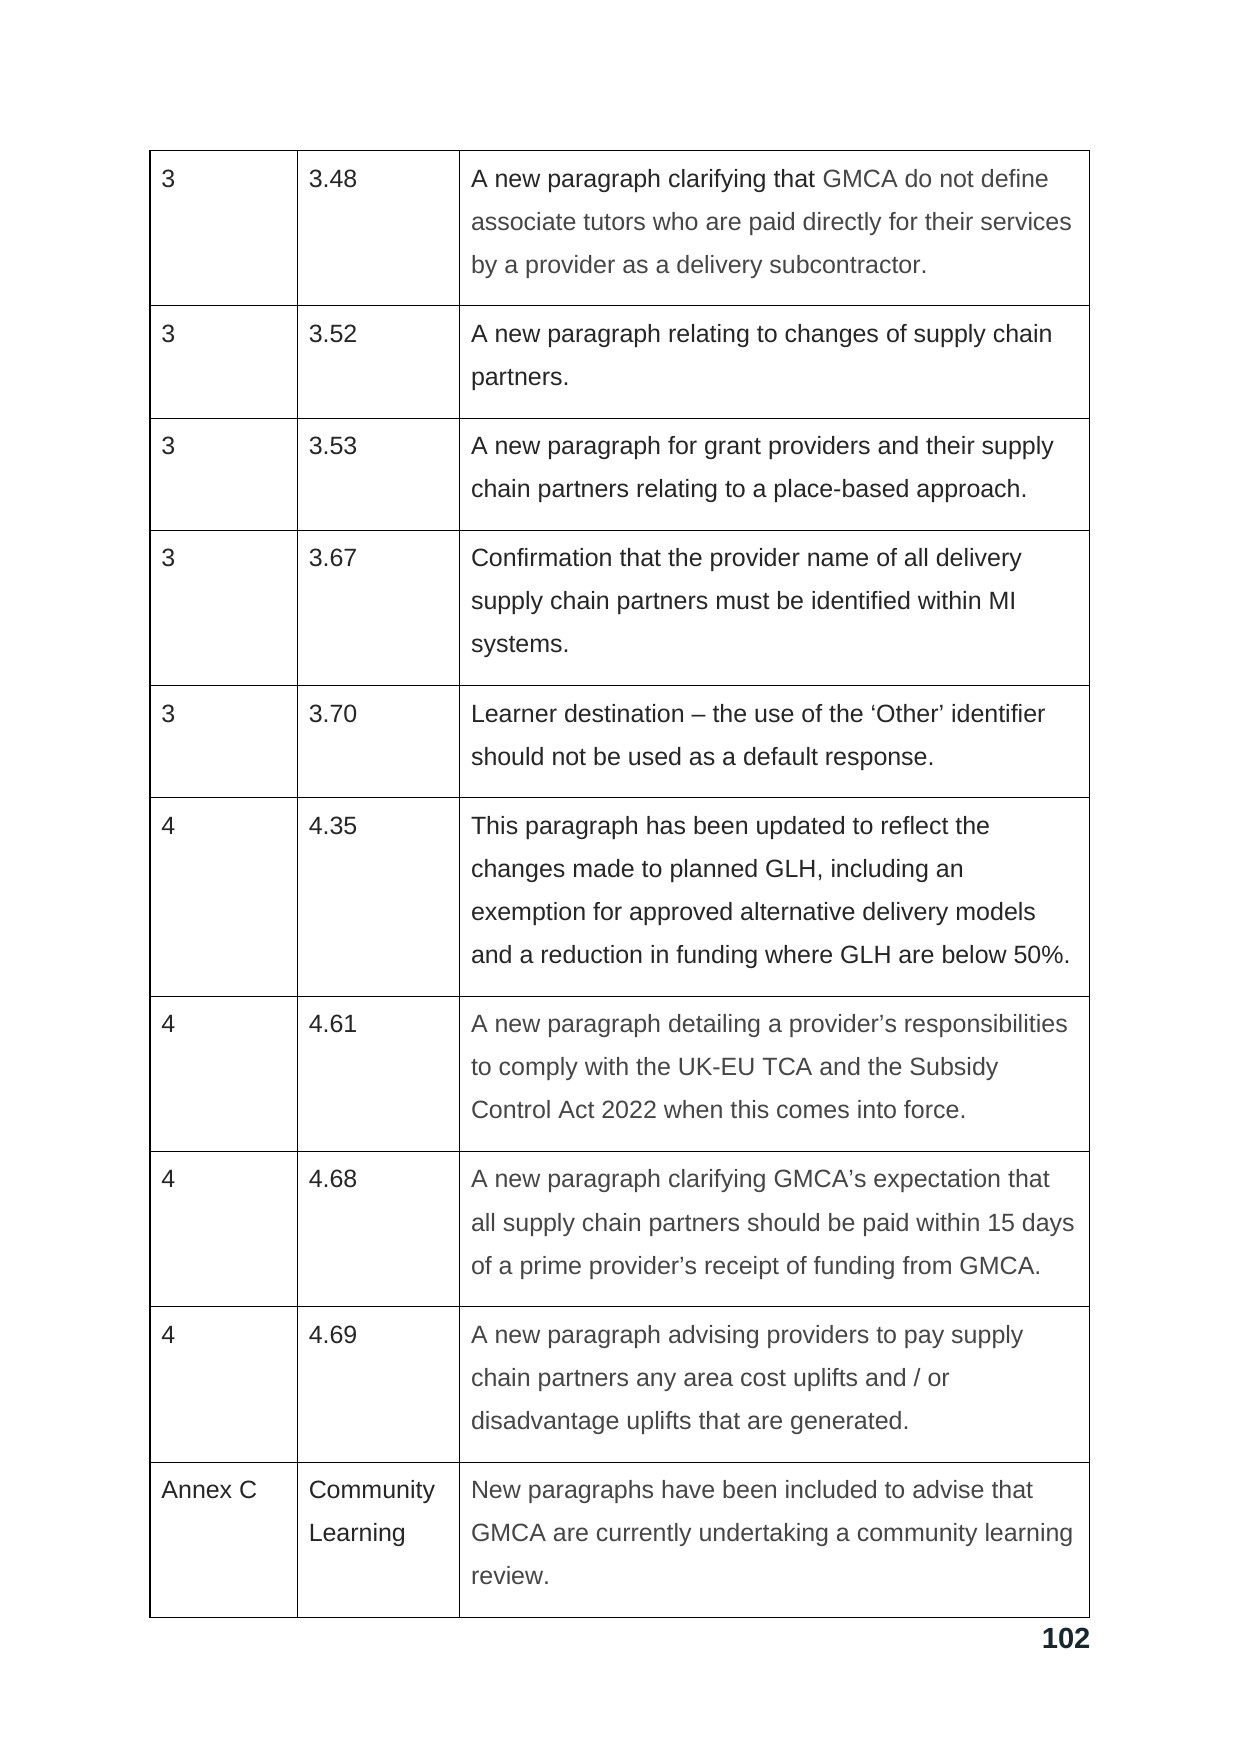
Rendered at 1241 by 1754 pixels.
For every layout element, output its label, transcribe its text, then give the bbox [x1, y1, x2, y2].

table_cell A new paragraph clarifying GMCA’s expectation that all supply chain partners should be paid within 15 days of a prime provider’s receipt of funding from GMCA. [460, 1152, 1089, 1306]
table_cell 3 [151, 306, 297, 417]
table_cell New paragraphs have been included to advise that GMCA are currently undertaking a community learning review. [460, 1463, 1089, 1617]
table_cell 4 [151, 1152, 297, 1306]
table_cell This paragraph has been updated to reflect the changes made to planned GLH, including an exemption for approved alternative delivery models and a reduction in funding where GLH are below 50%. [460, 798, 1089, 996]
table_cell 4 [151, 1307, 297, 1462]
table_cell 3.67 [298, 531, 459, 685]
table_cell 4 [151, 997, 297, 1151]
table_cell 3.53 [298, 419, 459, 530]
table_cell 3.52 [298, 306, 459, 417]
table_cell 4.61 [298, 997, 459, 1151]
table_cell 4.35 [298, 798, 459, 996]
table_cell 3 [151, 419, 297, 530]
table_cell 3 [151, 151, 297, 305]
table_cell A new paragraph for grant providers and their supply chain partners relating to a place-based approach. [460, 419, 1089, 530]
table_cell 4.68 [298, 1152, 459, 1306]
table_cell 3.70 [298, 686, 459, 797]
table_cell Annex C [151, 1463, 297, 1617]
table_cell Community Learning [298, 1463, 459, 1617]
table_cell 4 [151, 798, 297, 996]
table_cell 4.69 [298, 1307, 459, 1462]
table_cell 3 [151, 686, 297, 797]
table_cell 3 [151, 531, 297, 685]
table_cell A new paragraph clarifying that GMCA do not define associate tutors who are paid directly for their services by a provider as a delivery subcontractor. [460, 151, 1089, 305]
table_cell A new paragraph relating to changes of supply chain partners. [460, 306, 1089, 417]
table_cell Confirmation that the provider name of all delivery supply chain partners must be identified within MI systems. [460, 531, 1089, 685]
table_cell A new paragraph advising providers to pay supply chain partners any area cost uplifts and / or disadvantage uplifts that are generated. [460, 1307, 1089, 1462]
table_cell Learner destination – the use of the ‘Other’ identifier should not be used as a default response. [460, 686, 1089, 797]
table_cell A new paragraph detailing a provider’s responsibilities to comply with the UK-EU TCA and the Subsidy Control Act 2022 when this comes into force. [460, 997, 1089, 1151]
table_cell 3.48 [298, 151, 459, 305]
